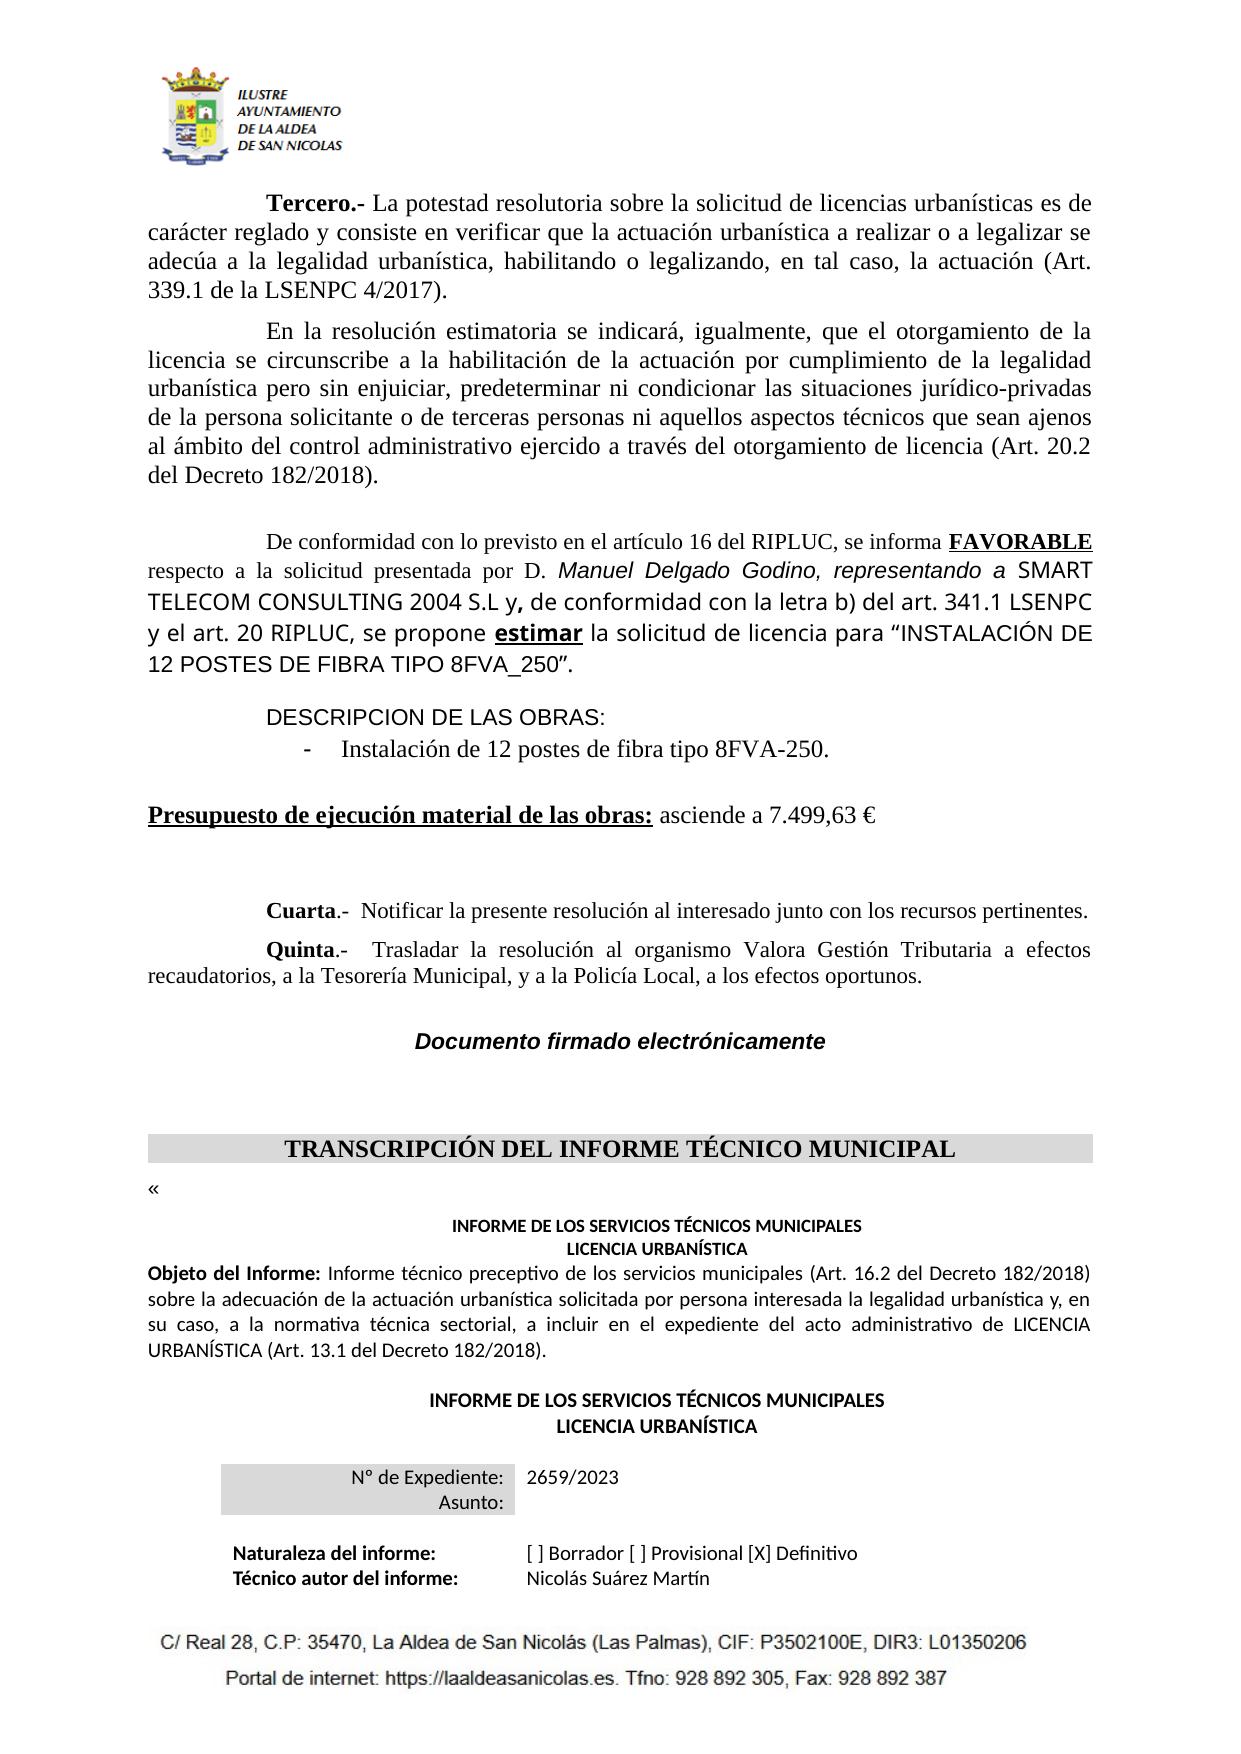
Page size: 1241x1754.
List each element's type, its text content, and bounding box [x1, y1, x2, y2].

text « [148, 1175, 1093, 1199]
text LICENCIA URBANÍSTICA [221, 1413, 1093, 1438]
text Presupuesto de ejecución material de las obras: asciende a 7.499,63 € [148, 800, 1093, 829]
text Quinta.- Trasladar la resolución al organismo Valora Gestión Tributaria a efectos recaudatorios, a la Tesorería Municipal, y a la Policía Local, a los efectos oportunos. [148, 936, 1093, 989]
text DESCRIPCION DE LAS OBRAS: [148, 704, 1091, 731]
table_cell Asunto: [221, 1489, 515, 1515]
text En la resolución estimatoria se indicará, igualmente, que el otorgamiento de la licencia se circunscribe a la habilitación de la actuación por cumplimiento de la legalidad urbanística pero sin enjuiciar, predeterminar ni condicionar las situaciones jurídico-privadas de la persona solicitante o de terceras personas ni aquellos aspectos técnicos que sean ajenos al ámbito del control administrativo ejercido a través del otorgamiento de licencia (Art. 20.2 del Decreto 182/2018). [148, 316, 1093, 488]
picture [148, 59, 358, 173]
text LICENCIA URBANÍSTICA [221, 1238, 1093, 1261]
table_cell [515, 1489, 1085, 1515]
text De conformidad con lo previsto en el artículo 16 del RIPLUC, se informa FAVORABLE respecto a la solicitud presentada por D. Manuel Delgado Godino, representando a SMART TELECOM CONSULTING 2004 S.L y, de conformidad con la letra b) del art. 341.1 LSENPC y el art. 20 RIPLUC, se propone estimar la solicitud de licencia para “INSTALACIÓN DE 12 POSTES DE FIBRA TIPO 8FVA_250”. [148, 528, 1093, 679]
text Objeto del Informe: Informe técnico preceptivo de los servicios municipales (Art. 16.2 del Decreto 182/2018) sobre la adecuación de la actuación urbanística solicitada por persona interesada la legalidad urbanística y, en su caso, a la normativa técnica sectorial, a incluir en el expediente del acto administrativo de LICENCIA URBANÍSTICA (Art. 13.1 del Decreto 182/2018). [148, 1261, 1093, 1362]
text Tercero.- La potestad resolutoria sobre la solicitud de licencias urbanísticas es de carácter reglado y consiste en verificar que la actuación urbanística a realizar o a legalizar se adecúa a la legalidad urbanística, habilitando o legalizando, en tal caso, la actuación (Art. 339.1 de la LSENPC 4/2017). [148, 188, 1093, 303]
list Instalación de 12 postes de fibra tipo 8FVA-250. [303, 734, 1093, 763]
table_header Nº de Expediente: [221, 1464, 515, 1489]
table_cell Nicolás Suárez Martín [515, 1566, 1085, 1591]
text INFORME DE LOS SERVICIOS TÉCNICOS MUNICIPALES [221, 1388, 1093, 1413]
table_header Naturaleza del informe: [221, 1540, 515, 1566]
table_header [ ] Borrador [ ] Provisional [X] Definitivo [515, 1540, 1085, 1566]
text TRANSCRIPCIÓN DEL INFORME TÉCNICO MUNICIPAL [148, 1134, 1093, 1163]
text Cuarta.- Notificar la presente resolución al interesado junto con los recursos pertinentes. [148, 897, 1093, 924]
text INFORME DE LOS SERVICIOS TÉCNICOS MUNICIPALES [221, 1215, 1093, 1238]
table_header 2659/2023 [515, 1464, 1085, 1489]
table_cell Técnico autor del informe: [221, 1566, 515, 1591]
text Documento firmado electrónicamente [148, 1028, 1093, 1054]
picture [148, 1626, 1034, 1694]
